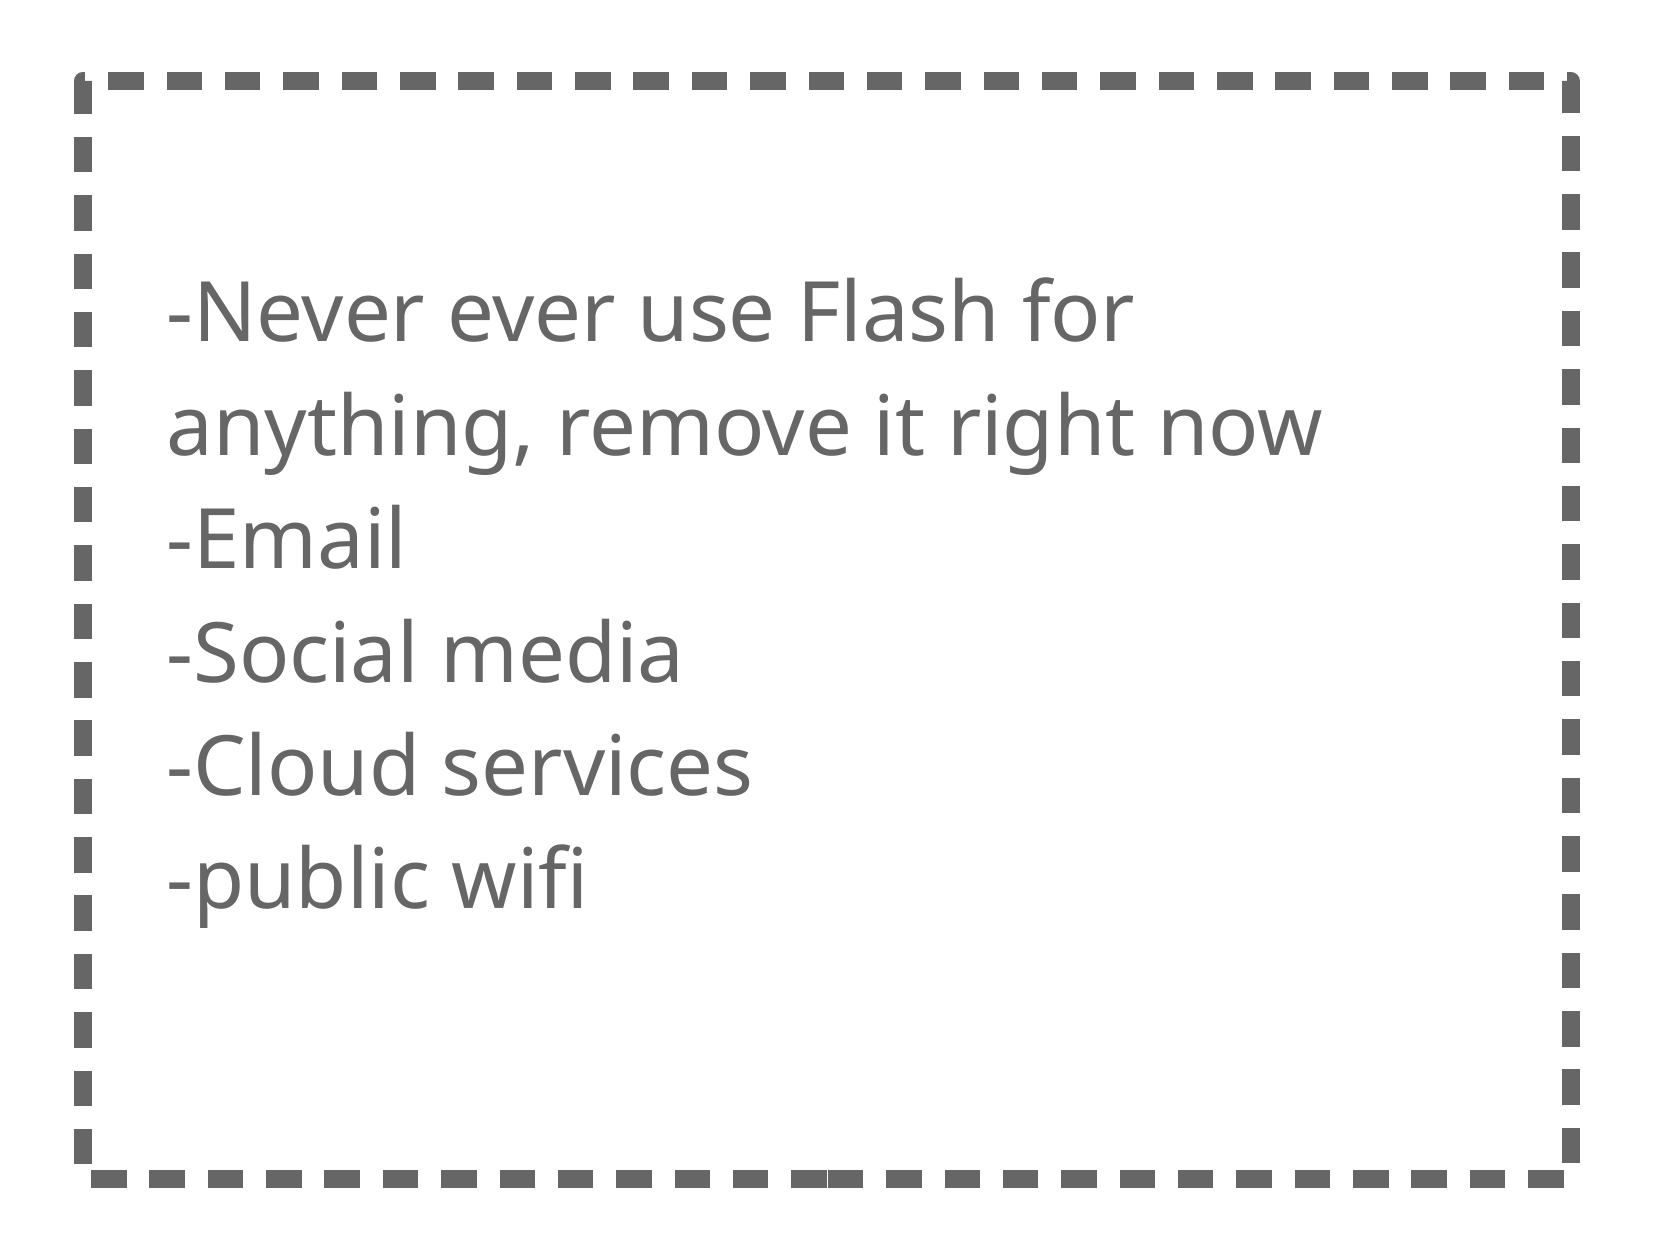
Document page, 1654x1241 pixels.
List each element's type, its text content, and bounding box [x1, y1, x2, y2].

subtitle -Never ever use Flash for anything, remove it right now -Email -Social media -Cloud services -public wifi [82, 81, 1571, 1179]
